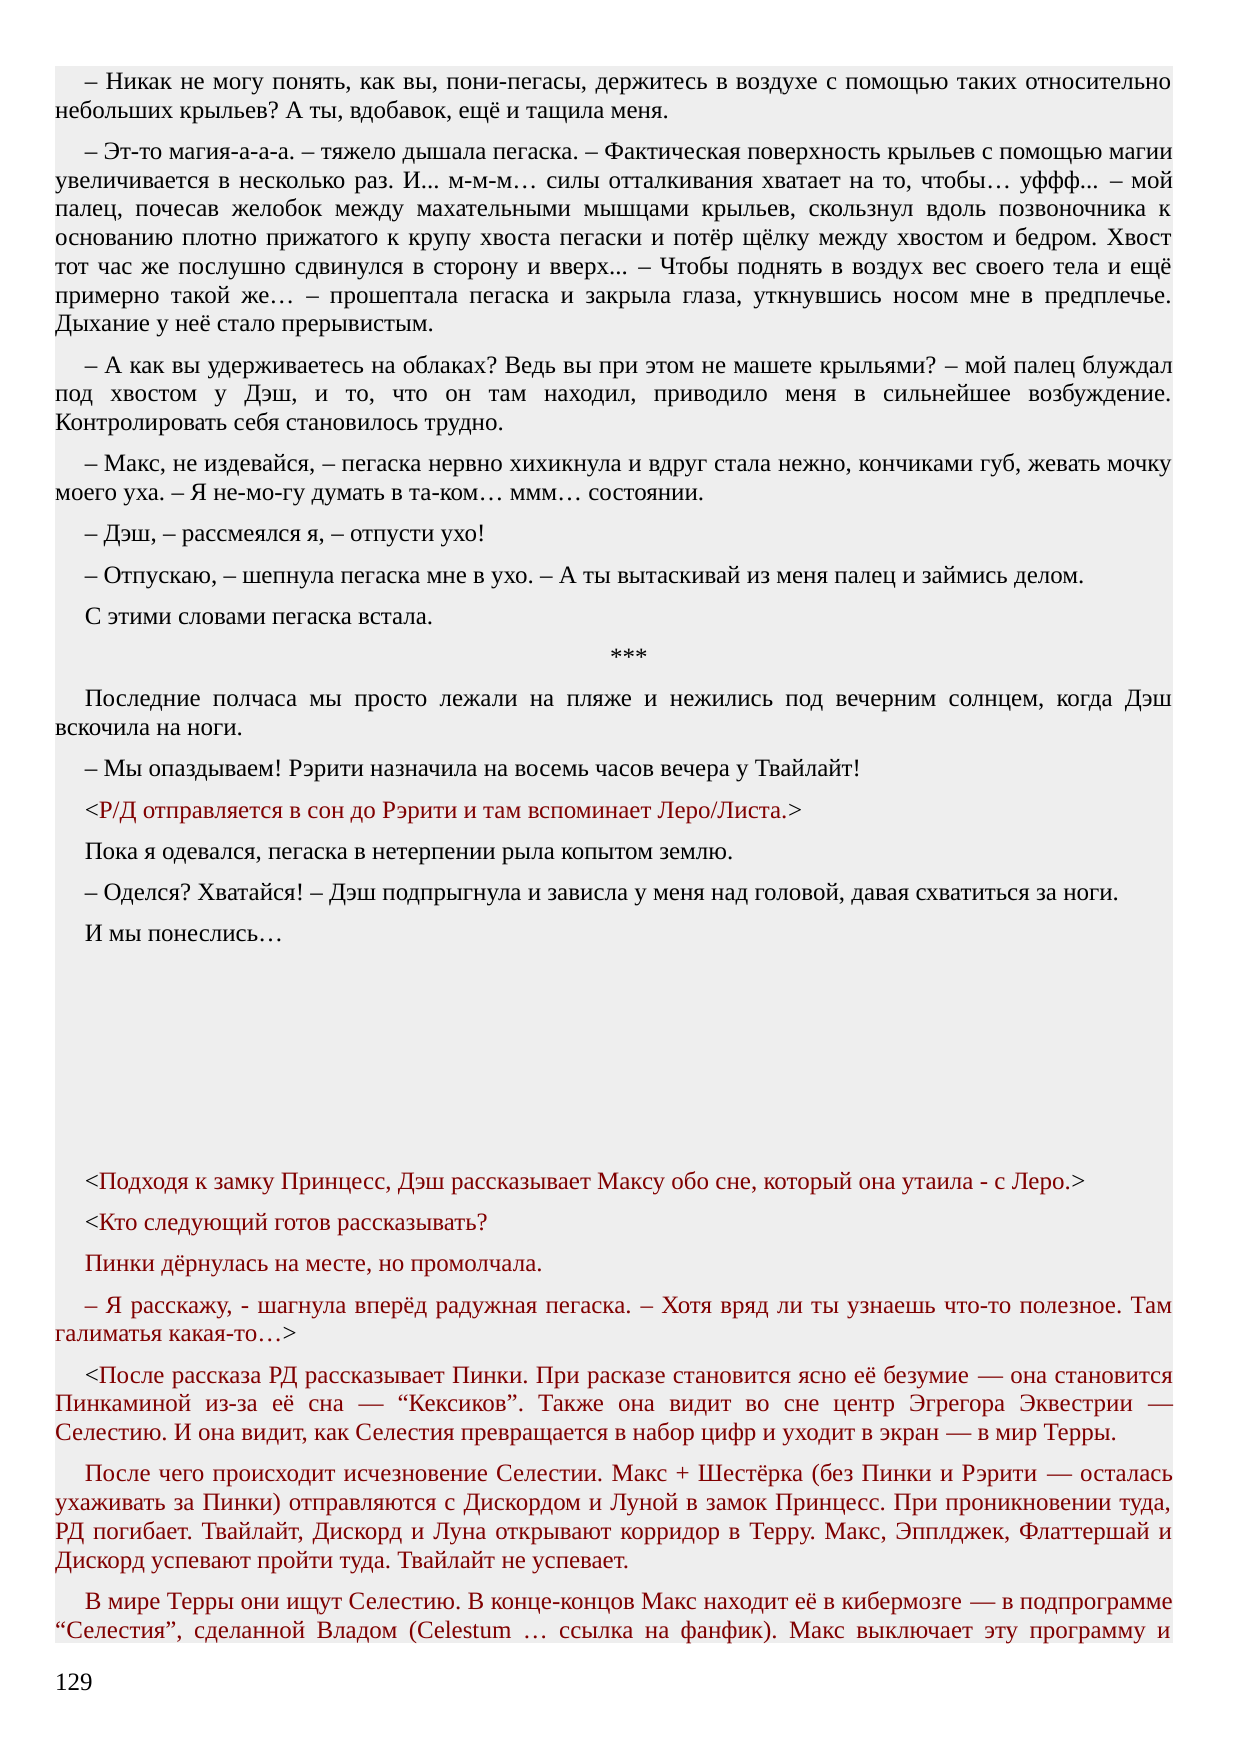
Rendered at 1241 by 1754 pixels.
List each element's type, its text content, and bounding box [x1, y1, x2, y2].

text Пока я одевался, пегаска в нетерпении рыла копытом землю. [55, 836, 1173, 865]
text Пинки дёрнулась на месте, но промолчала. [55, 1248, 1173, 1277]
text – Я расскажу, - шагнула вперёд радужная пегаска. – Хотя вряд ли ты узнаешь что-то полезное. Там галиматья какая-то…> [55, 1290, 1173, 1347]
text Последние полчаса мы просто лежали на пляже и нежились под вечерним солнцем, когда Дэш вскочила на ноги. [55, 683, 1173, 741]
text <После рассказа РД рассказывает Пинки. При расказе становится ясно её безумие — она становится Пинкаминой из-за её сна — “Кексиков”. Также она видит во сне центр Эгрегора Эквестрии — Селестию. И она видит, как Селестия превращается в набор цифр и уходит в экран — в мир Терры. [55, 1360, 1173, 1446]
text – Мы опаздываем! Рэрити назначила на восемь часов вечера у Твайлайт! [55, 753, 1173, 782]
text *** [55, 642, 1173, 671]
text – Отпускаю, – шепнула пегаска мне в ухо. – А ты вытаскивай из меня палец и займись делом. [55, 560, 1173, 588]
text – А как вы удерживаетесь на облаках? Ведь вы при этом не машете крыльями? – мой палец блуждал под хвостом у Дэш, и то, что он там находил, приводило меня в сильнейшее возбуждение. Контролировать себя становилось трудно. [55, 350, 1173, 436]
text <Кто следующий готов рассказывать? [55, 1207, 1173, 1236]
text После чего происходит исчезновение Селестии. Макс + Шестёрка (без Пинки и Рэрити — осталась ухаживать за Пинки) отправляются с Дискордом и Луной в замок Принцесс. При проникновении туда, РД погибает. Твайлайт, Дискорд и Луна открывают корридор в Терру. Макс, Эпплджек, Флаттершай и Дискорд успевают пройти туда. Твайлайт не успевает. [55, 1458, 1173, 1573]
text С этими словами пегаска встала. [55, 601, 1173, 630]
text <Р/Д отправляется в сон до Рэрити и там вспоминает Леро/Листа.> [55, 795, 1173, 823]
text – Макс, не издевайся, – пегаска нервно хихикнула и вдруг стала нежно, кончиками губ, жевать мочку моего уха. – Я не-мо-гу думать в та-ком… ммм… состоянии. [55, 448, 1173, 506]
text – Эт-то магия-а-а-а. – тяжело дышала пегаска. – Фактическая поверхность крыльев с помощью магии увеличивается в несколько раз. И... м-м-м… силы отталкивания хватает на то, чтобы… уффф... – мой палец, почесав желобок между махательными мышцами крыльев, скользнул вдоль позвоночника к основанию плотно прижатого к крупу хвоста пегаски и потёр щёлку между хвостом и бедром. Хвост тот час же послушно сдвинулся в сторону и вверх... – Чтобы поднять в воздух вес своего тела и ещё примерно такой же… – прошептала пегаска и закрыла глаза, уткнувшись носом мне в предплечье. Дыхание у неё стало прерывистым. [55, 136, 1173, 337]
text В мире Терры они ищут Селестию. В конце-концов Макс находит её в кибермозге — в подпрограмме “Селестия”, сделанной Владом (Celestum … ссылка на фанфик). Макс выключает эту программу и [55, 1586, 1173, 1643]
text <Подходя к замку Принцесс, Дэш рассказывает Максу обо сне, который она утаила - с Леро.> [55, 1166, 1173, 1195]
text И мы понеслись… [55, 918, 1173, 947]
text – Оделся? Хватайся! – Дэш подпрыгнула и зависла у меня над головой, давая схватиться за ноги. [55, 877, 1173, 906]
text – Никак не могу понять, как вы, пони-пегасы, держитесь в воздухе с помощью таких относительно небольших крыльев? А ты, вдобавок, ещё и тащила меня. [55, 66, 1173, 123]
text – Дэш, – рассмеялся я, – отпусти ухо! [55, 518, 1173, 547]
